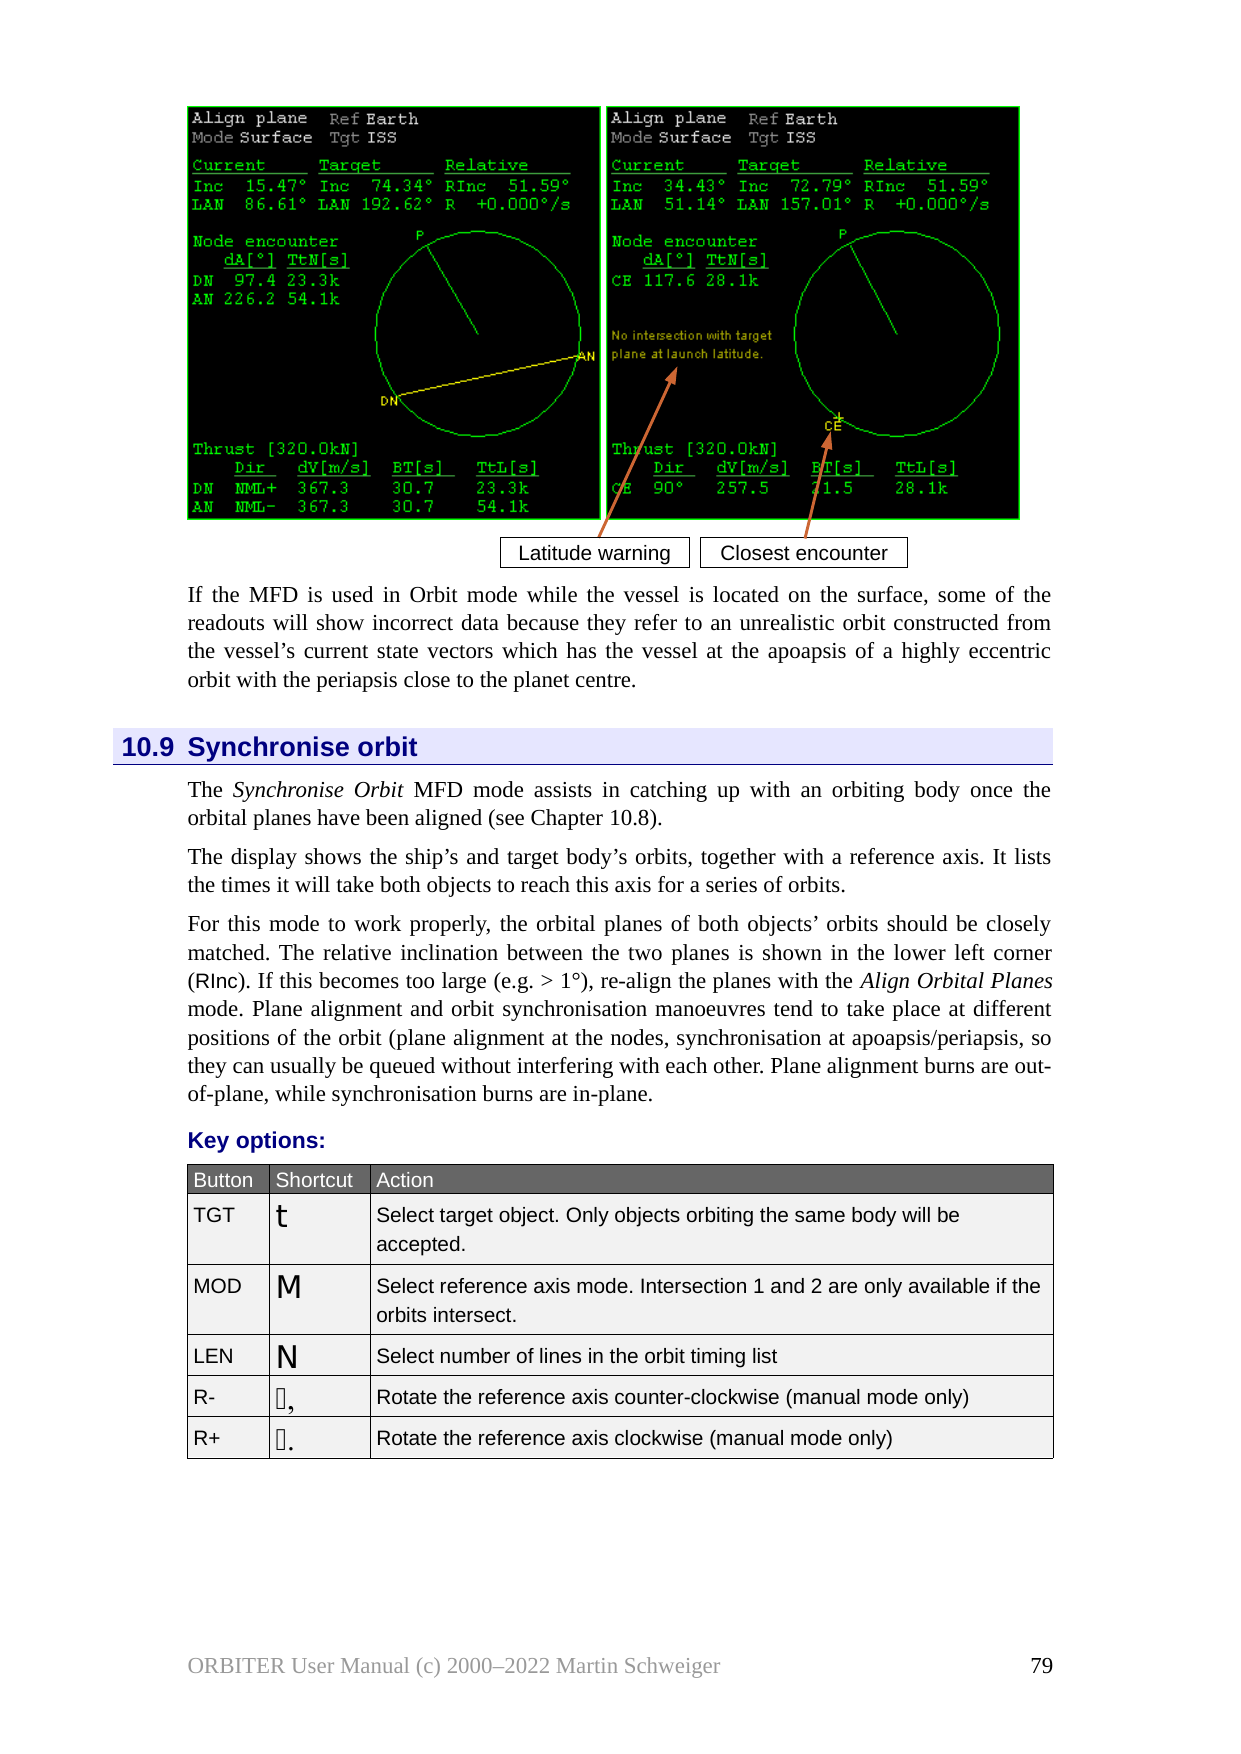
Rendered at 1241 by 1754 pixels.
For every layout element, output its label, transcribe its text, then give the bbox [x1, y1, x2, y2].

text If the MFD is used in Orbit mode while the vessel is located on the surface, some of the readouts will show incorrect data because they refer to an unrealistic orbit constructed from the vessel’s current state vectors which has the vessel at the apoapsis of a highly eccentric orbit with the periapsis close to the planet centre. [187, 538, 1053, 693]
text The display shows the ship’s and target body’s orbits, together with a reference axis. It lists the times it will take both objects to reach this axis for a series of orbits. [187, 842, 1053, 899]
table_cell , [270, 1376, 370, 1416]
table_cell Select target object. Only objects orbiting the same body will be accepted. [371, 1194, 1053, 1264]
table_cell LEN [188, 1335, 269, 1375]
table_cell Select reference axis mode. Intersection 1 and 2 are only available if the orbits intersect. [371, 1265, 1053, 1334]
table_cell TGT [188, 1194, 269, 1264]
subtitle Key options: [187, 1127, 1053, 1153]
table_cell MOD [188, 1265, 269, 1334]
table_cell Rotate the reference axis clockwise (manual mode only) [371, 1417, 1053, 1457]
table_cell . [270, 1417, 370, 1457]
picture [187, 106, 601, 520]
table_header Button [188, 1165, 269, 1193]
text For this mode to work properly, the orbital planes of both objects’ orbits should be closely matched. The relative inclination between the two planes is shown in the lower left corner (RInc). If this becomes too large (e.g. > 1°), re-align the planes with the Align Orbital Planes mode. Plane alignment and orbit synchronisation manoeuvres tend to take place at different positions of the orbit (plane alignment at the nodes, synchronisation at apoapsis/periapsis, so they can usually be queued without interfering with each other. Plane alignment burns are out-of-plane, while synchronisation burns are in-plane. [187, 909, 1053, 1108]
table_cell Rotate the reference axis counter-clockwise (manual mode only) [371, 1376, 1053, 1416]
table_header Shortcut [270, 1165, 370, 1193]
picture [606, 106, 1020, 520]
table_cell N [270, 1335, 370, 1375]
subtitle Synchronise orbit [113, 728, 1053, 764]
table_cell Select number of lines in the orbit timing list [371, 1335, 1053, 1375]
table_cell t [270, 1194, 370, 1264]
text The Synchronise Orbit MFD mode assists in catching up with an orbiting body once the orbital planes have been aligned (see Chapter 10.7). [187, 775, 1053, 831]
table_cell R- [188, 1376, 269, 1416]
table_cell M [270, 1265, 370, 1334]
table_header Action [371, 1165, 1053, 1193]
table_cell R+ [188, 1417, 269, 1457]
